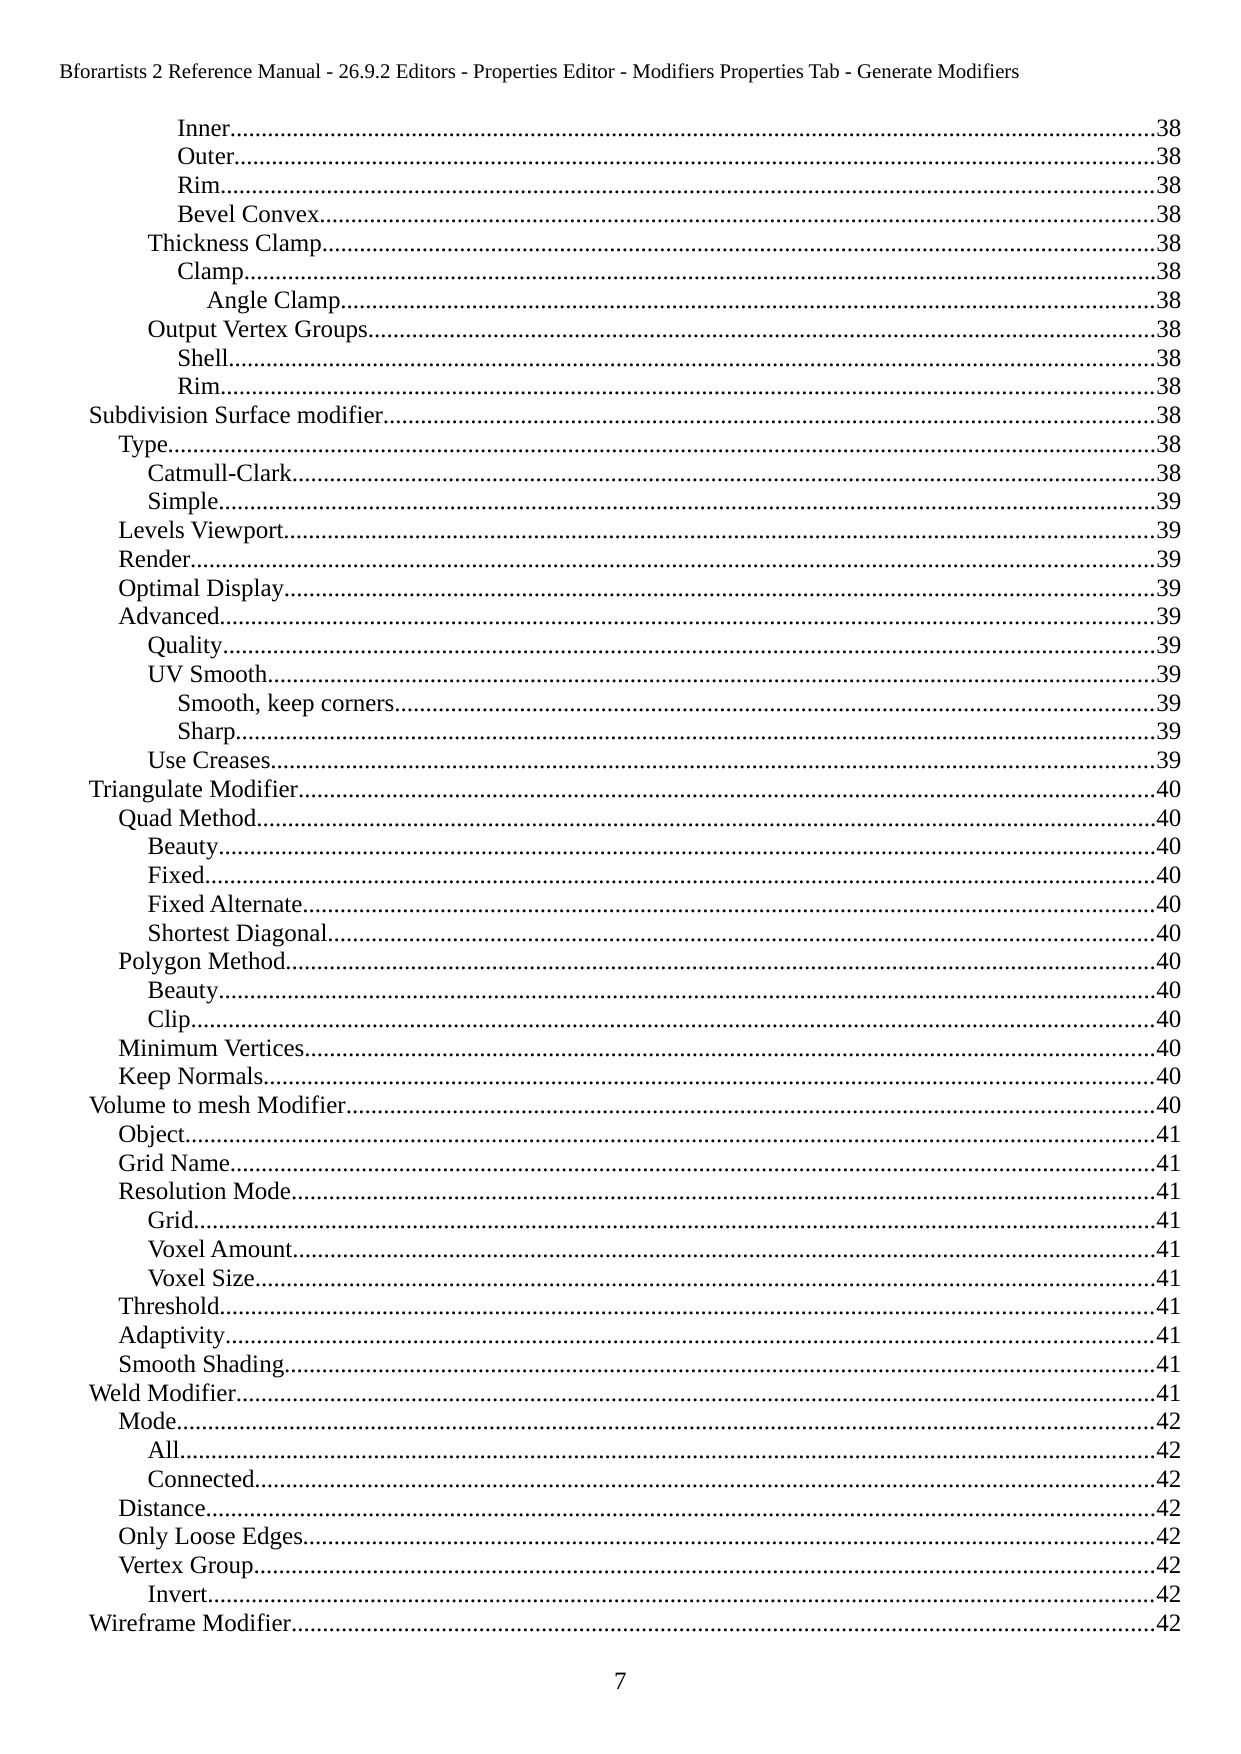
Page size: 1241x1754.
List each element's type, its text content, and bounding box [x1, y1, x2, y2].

text Type 38 [118, 429, 1181, 458]
text Rim 38 [177, 371, 1181, 400]
text Rim 38 [177, 170, 1181, 199]
text Fixed Alternate 40 [147, 889, 1181, 918]
text Shortest Diagonal 40 [147, 918, 1181, 946]
text Triangulate Modifier 40 [88, 774, 1181, 803]
text Advanced 39 [118, 601, 1181, 630]
text Angle Clamp 38 [206, 285, 1181, 314]
text Connected 42 [147, 1464, 1181, 1493]
text Object 41 [118, 1119, 1181, 1148]
text Catmull-Clark 38 [147, 458, 1181, 486]
text Quad Method 40 [118, 803, 1181, 831]
text Shell 38 [177, 343, 1181, 371]
text Use Creases 39 [147, 745, 1181, 774]
text Resolution Mode 41 [118, 1176, 1181, 1205]
text Beauty 40 [147, 831, 1181, 860]
text Outer 38 [177, 141, 1181, 170]
text Wireframe Modifier 42 [88, 1608, 1181, 1636]
text Keep Normals 40 [118, 1061, 1181, 1090]
text All 42 [147, 1435, 1181, 1464]
text Mode 42 [118, 1406, 1181, 1435]
text Voxel Amount 41 [147, 1234, 1181, 1263]
text Distance 42 [118, 1493, 1181, 1521]
text Thickness Clamp 38 [147, 228, 1181, 256]
text Smooth Shading 41 [118, 1349, 1181, 1378]
text Vertex Group 42 [118, 1550, 1181, 1579]
text Output Vertex Groups 38 [147, 314, 1181, 343]
text Clip 40 [147, 1004, 1181, 1033]
text Only Loose Edges 42 [118, 1521, 1181, 1550]
text Adaptivity 41 [118, 1320, 1181, 1349]
text Threshold 41 [118, 1291, 1181, 1320]
text Subdivision Surface modifier 38 [88, 400, 1181, 429]
text Fixed 40 [147, 860, 1181, 889]
text Grid Name 41 [118, 1148, 1181, 1176]
text Polygon Method 40 [118, 946, 1181, 975]
text Voxel Size 41 [147, 1263, 1181, 1291]
text Volume to mesh Modifier 40 [88, 1090, 1181, 1119]
text Quality 39 [147, 630, 1181, 659]
text Optimal Display 39 [118, 573, 1181, 601]
text Smooth, keep corners 39 [177, 688, 1181, 716]
text Levels Viewport 39 [118, 515, 1181, 544]
text Beauty 40 [147, 975, 1181, 1004]
text Minimum Vertices 40 [118, 1033, 1181, 1061]
text Render 39 [118, 544, 1181, 573]
text Simple 39 [147, 486, 1181, 515]
text Grid 41 [147, 1205, 1181, 1234]
text Weld Modifier 41 [88, 1378, 1181, 1406]
text Inner 38 [177, 113, 1181, 141]
text Clamp 38 [177, 256, 1181, 285]
text Bevel Convex 38 [177, 199, 1181, 228]
text UV Smooth 39 [147, 659, 1181, 688]
text Invert 42 [147, 1579, 1181, 1608]
text Sharp 39 [177, 716, 1181, 745]
